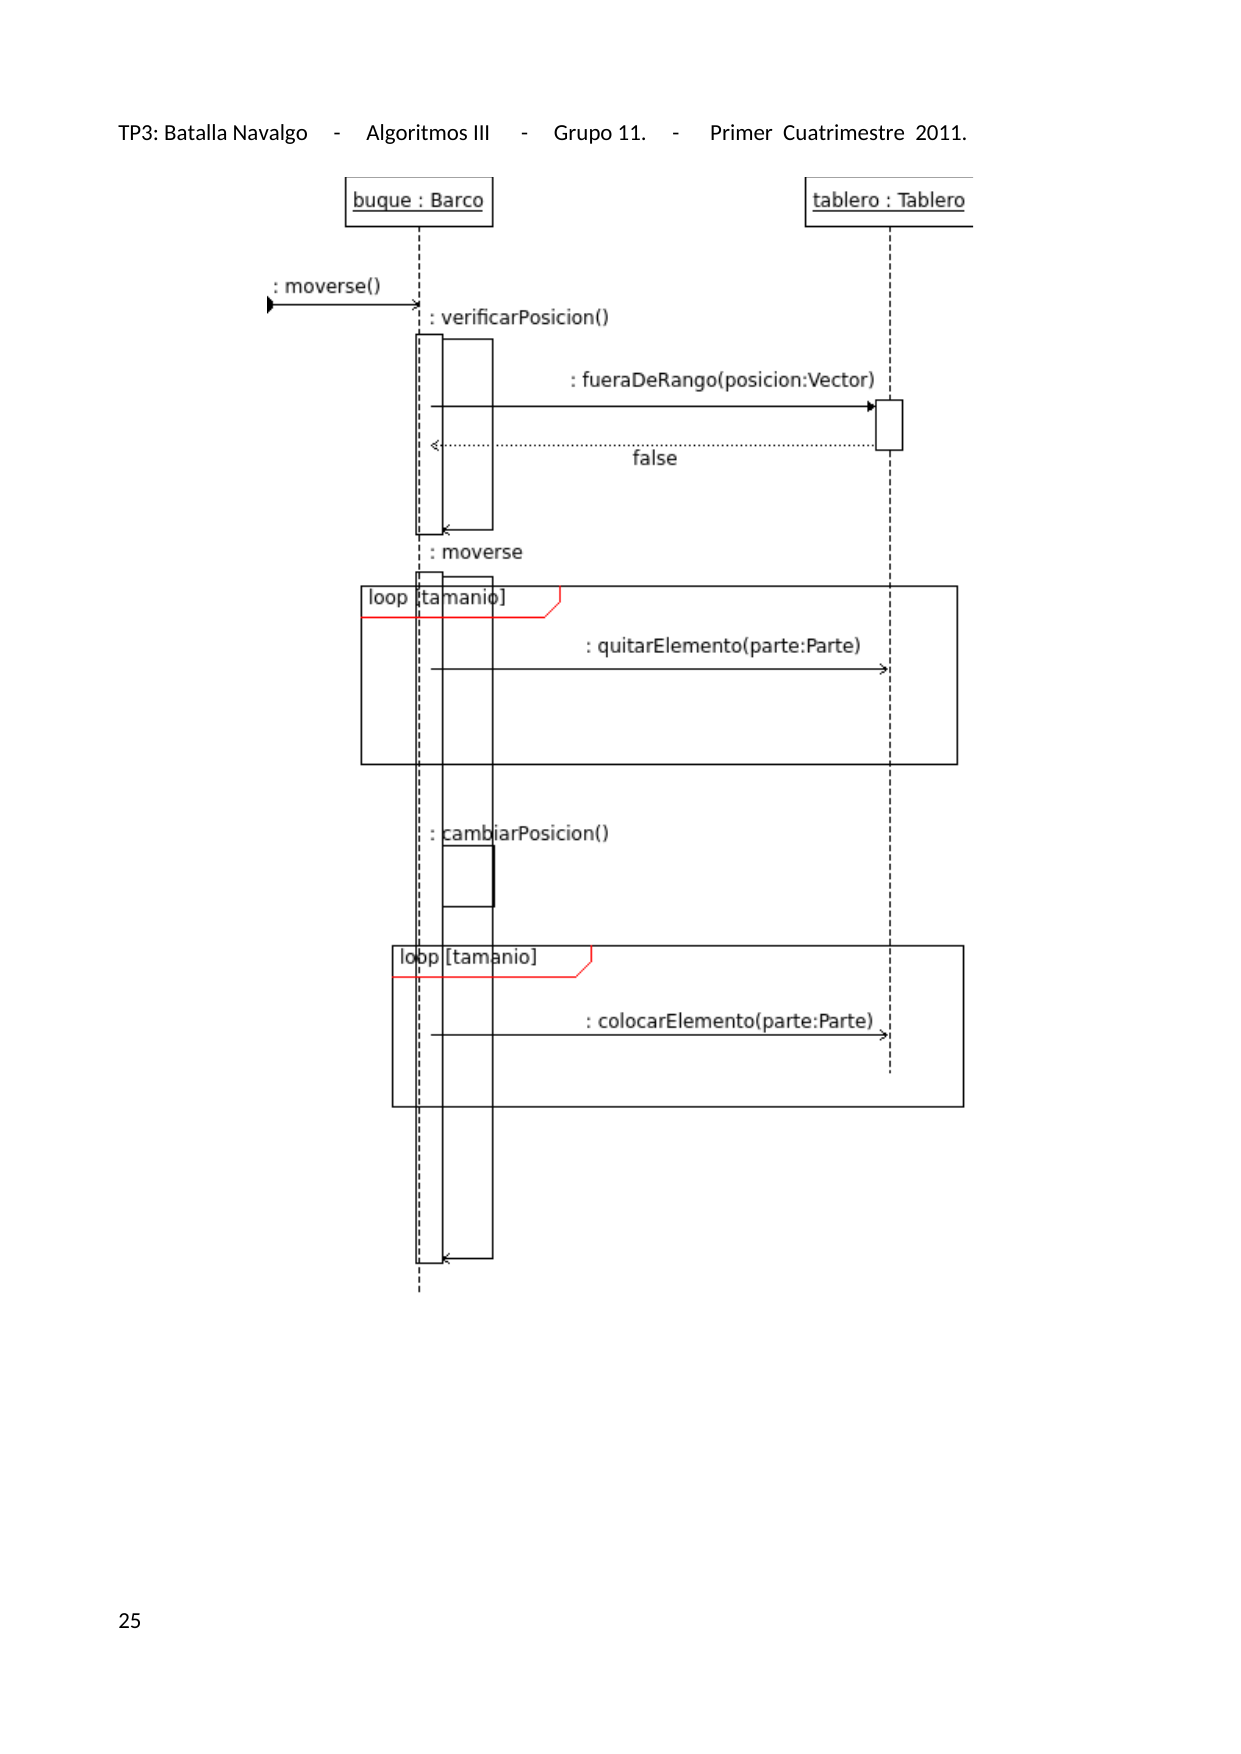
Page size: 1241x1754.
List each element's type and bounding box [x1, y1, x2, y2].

picture [267, 177, 974, 1294]
